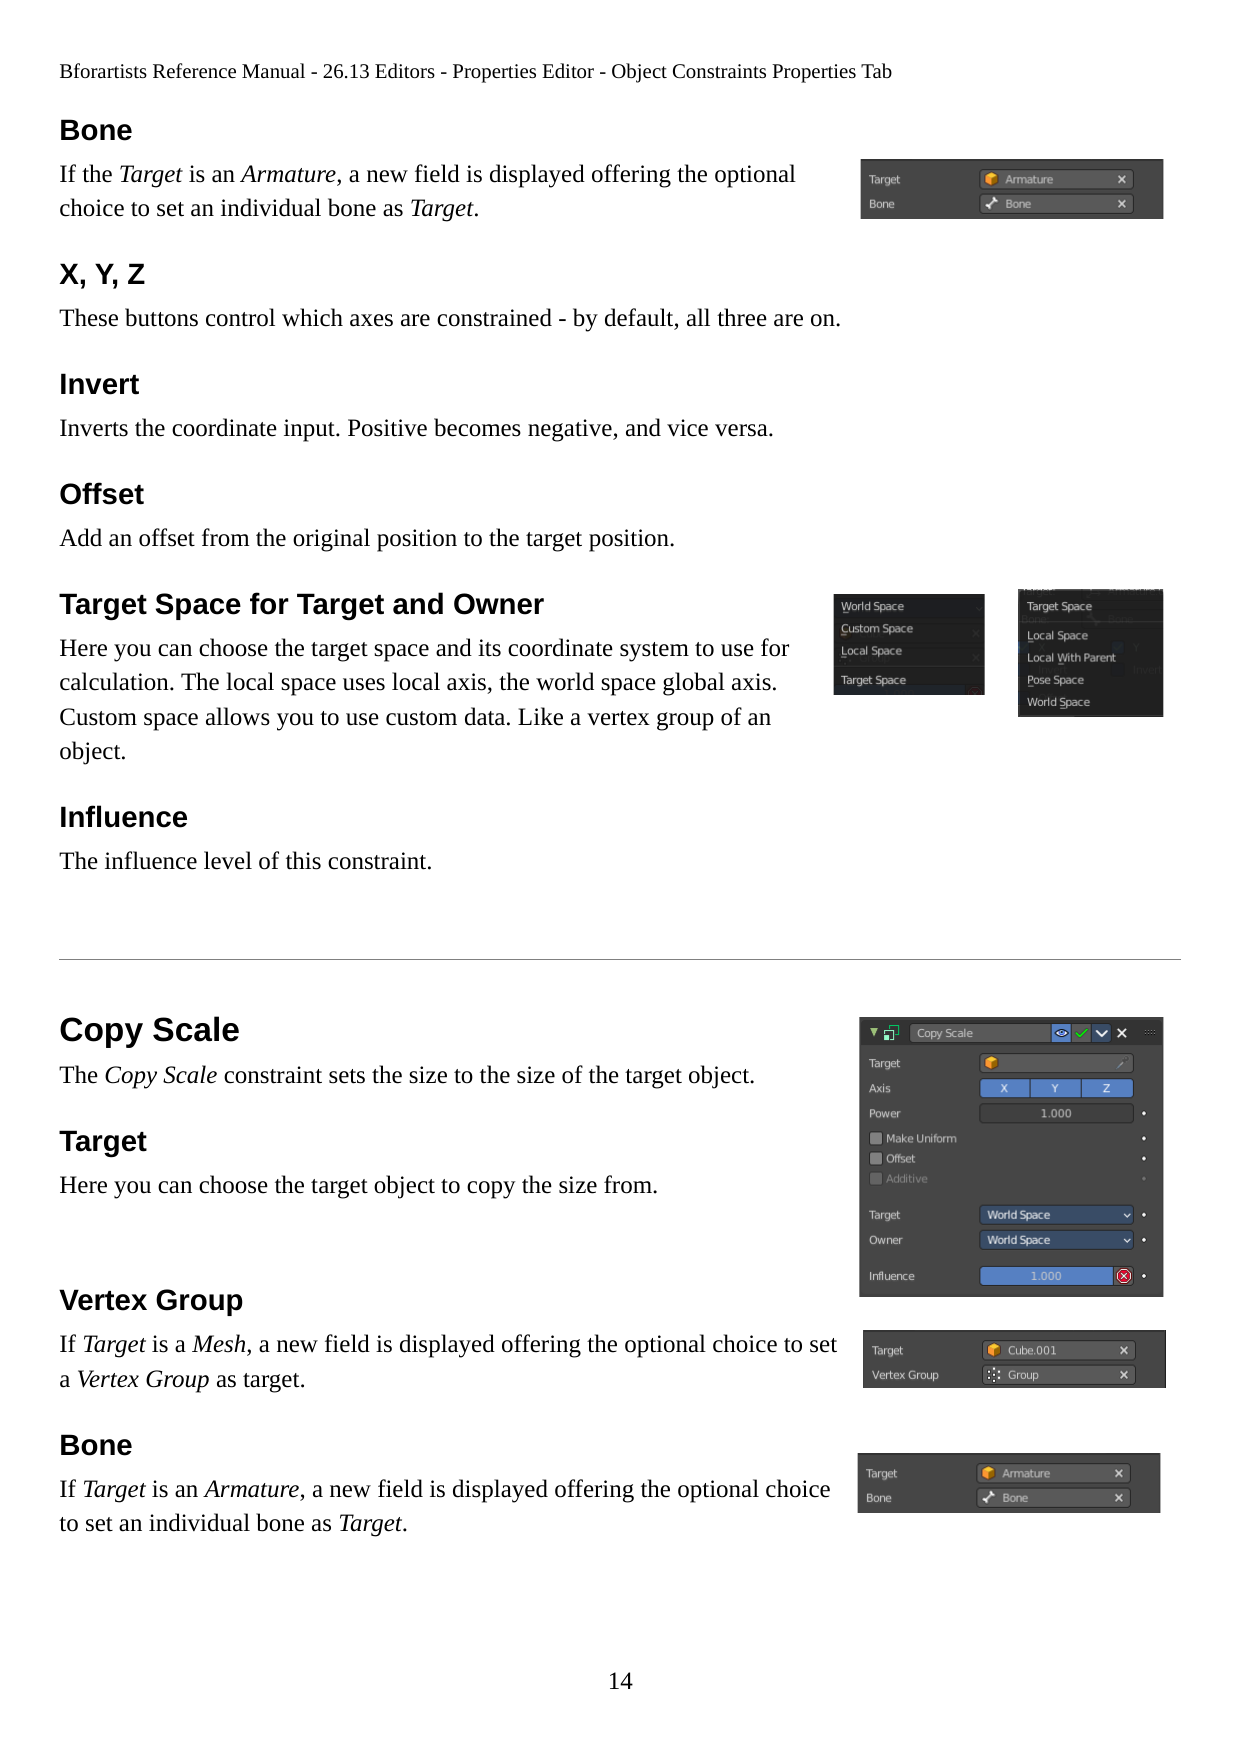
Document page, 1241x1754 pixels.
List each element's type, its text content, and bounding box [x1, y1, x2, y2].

picture [863, 1330, 1166, 1388]
subtitle Copy Scale [59, 1009, 1181, 1048]
text If Target is a Mesh, a new field is displayed offering the optional choice to set a Vertex Group as target. [59, 1329, 1181, 1393]
text The influence level of this constraint. [59, 846, 1181, 875]
subtitle X, Y, Z [59, 257, 1181, 291]
text If the Target is an Armature, a new field is displayed offering the optional choice to set an individual bone as Target. [59, 159, 1181, 222]
subtitle Invert [59, 367, 1181, 401]
picture [833, 594, 985, 695]
text If Target is an Armature, a new field is displayed offering the optional choice to set an individual bone as Target. [59, 1474, 1181, 1537]
subtitle Influence [59, 800, 1181, 834]
subtitle [1164, 1124, 1181, 1158]
text These buttons control which axes are constrained - by default, all three are on. [59, 303, 1181, 332]
subtitle Bone [59, 113, 1181, 146]
picture [860, 159, 1164, 219]
text Inverts the coordinate input. Positive becomes negative, and vice versa. [59, 413, 1181, 442]
subtitle Bone [59, 1427, 1181, 1461]
text Here you can choose the target object to copy the size from. [59, 1170, 859, 1199]
text Add an offset from the original position to the target position. [59, 523, 1181, 552]
picture [859, 1017, 1164, 1297]
subtitle Offset [59, 477, 1181, 511]
picture [1018, 589, 1164, 717]
text The Copy Scale constraint sets the size to the size of the target object. [59, 1061, 859, 1089]
subtitle Target [59, 1124, 859, 1158]
picture [857, 1453, 1161, 1513]
text Here you can choose the target space and its coordinate system to use for calculation. The local space uses local axis, the world space global axis. Custom space allows you to use custom data. Like a vertex group of an object. [59, 633, 1181, 765]
subtitle Target Space for Target and Owner [59, 587, 1181, 620]
subtitle Vertex Group [59, 1283, 1181, 1317]
